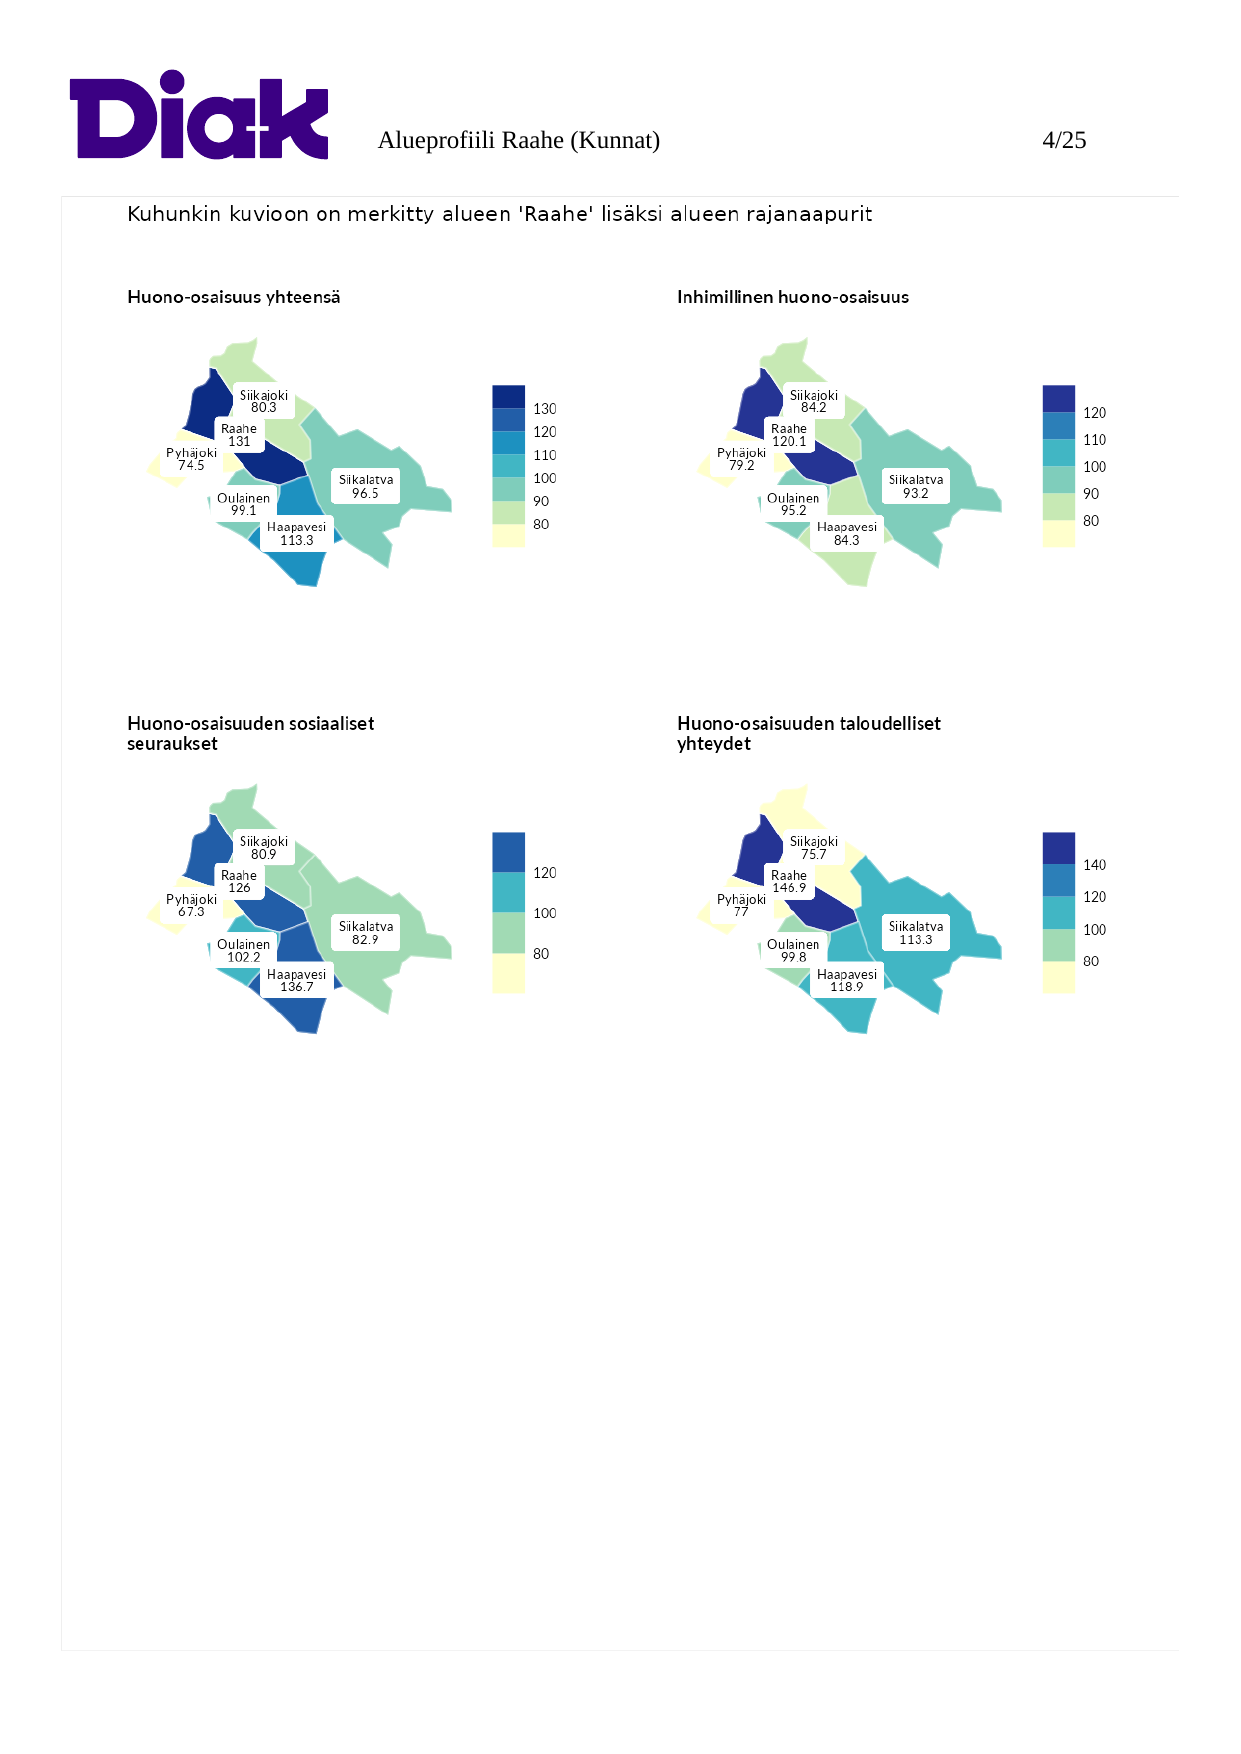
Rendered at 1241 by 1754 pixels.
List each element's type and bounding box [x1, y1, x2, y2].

picture [61, 196, 1179, 1651]
